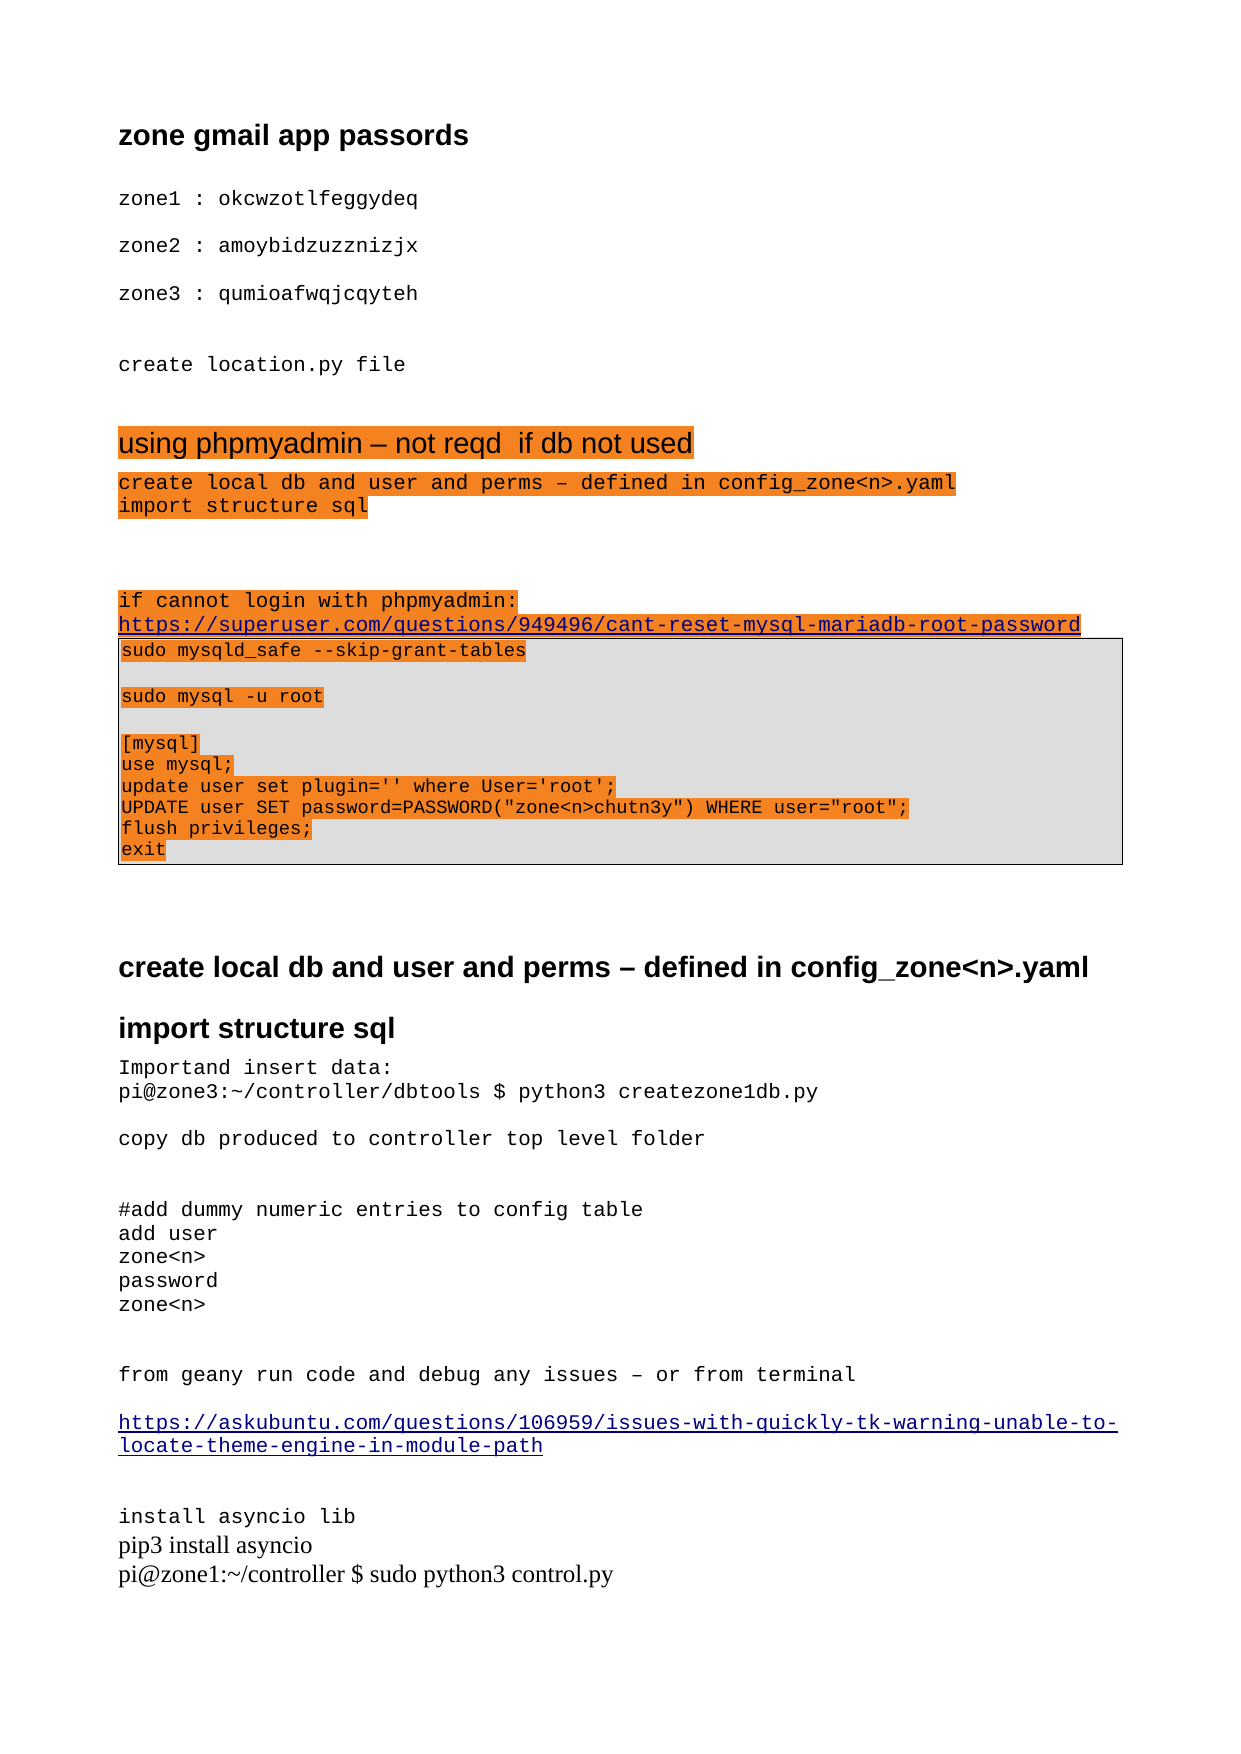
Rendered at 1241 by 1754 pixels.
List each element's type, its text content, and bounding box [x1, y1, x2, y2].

text flush privileges; [119, 816, 1122, 837]
text from geany run code and debug any issues – or from terminal [118, 1364, 1122, 1388]
text exit [119, 837, 1122, 864]
subtitle zone gmail app passords [118, 118, 1122, 152]
text zone3 : qumioafwqjcqyteh [118, 283, 1122, 306]
text https://askubuntu.com/questions/106959/issues-with-quickly-tk-warning-unable-to-locate-theme-engine-in-module-path [118, 1412, 1122, 1459]
text install asyncio lib [118, 1506, 1122, 1530]
text use mysql; [119, 752, 1122, 773]
text update user set plugin='' where User='root'; [119, 773, 1122, 795]
text UPDATE user SET password=PASSWORD("zone<n>chutn3y") WHERE user="root"; [119, 795, 1122, 816]
subtitle import structure sql [118, 1011, 1122, 1044]
text import structure sql [118, 496, 1122, 519]
text if cannot login with phpmyadmin: [118, 590, 1122, 614]
text zone<n> [118, 1293, 1122, 1317]
text create location.py file [118, 353, 1122, 377]
text sudo mysqld_safe --skip-grant-tables [119, 639, 1122, 659]
text https://superuser.com/questions/949496/cant-reset-mysql-mariadb-root-password [118, 614, 1122, 637]
text sudo mysql -u root [119, 684, 1122, 705]
text #add dummy numeric entries to config table [118, 1199, 1122, 1223]
text create local db and user and perms – defined in config_zone<n>.yaml [118, 472, 1122, 496]
subtitle create local db and user and perms – defined in config_zone<n>.yaml [118, 950, 1122, 984]
text pi@zone3:~/controller/dbtools $ python3 createzone1db.py [118, 1081, 1122, 1104]
text zone2 : amoybidzuzznizjx [118, 235, 1122, 259]
text add user [118, 1223, 1122, 1246]
text zone1 : okcwzotlfeggydeq [118, 188, 1122, 212]
text zone<n> [118, 1246, 1122, 1270]
subtitle using phpmyadmin – not reqd if db not used [118, 426, 1122, 459]
text [mysql] [119, 731, 1122, 752]
text copy db produced to controller top level folder [118, 1128, 1122, 1152]
text password [118, 1270, 1122, 1293]
text pi@zone1:~/controller $ sudo python3 control.py [118, 1559, 1122, 1587]
text Importand insert data: [118, 1057, 1122, 1081]
text pip3 install asyncio [118, 1530, 1122, 1559]
